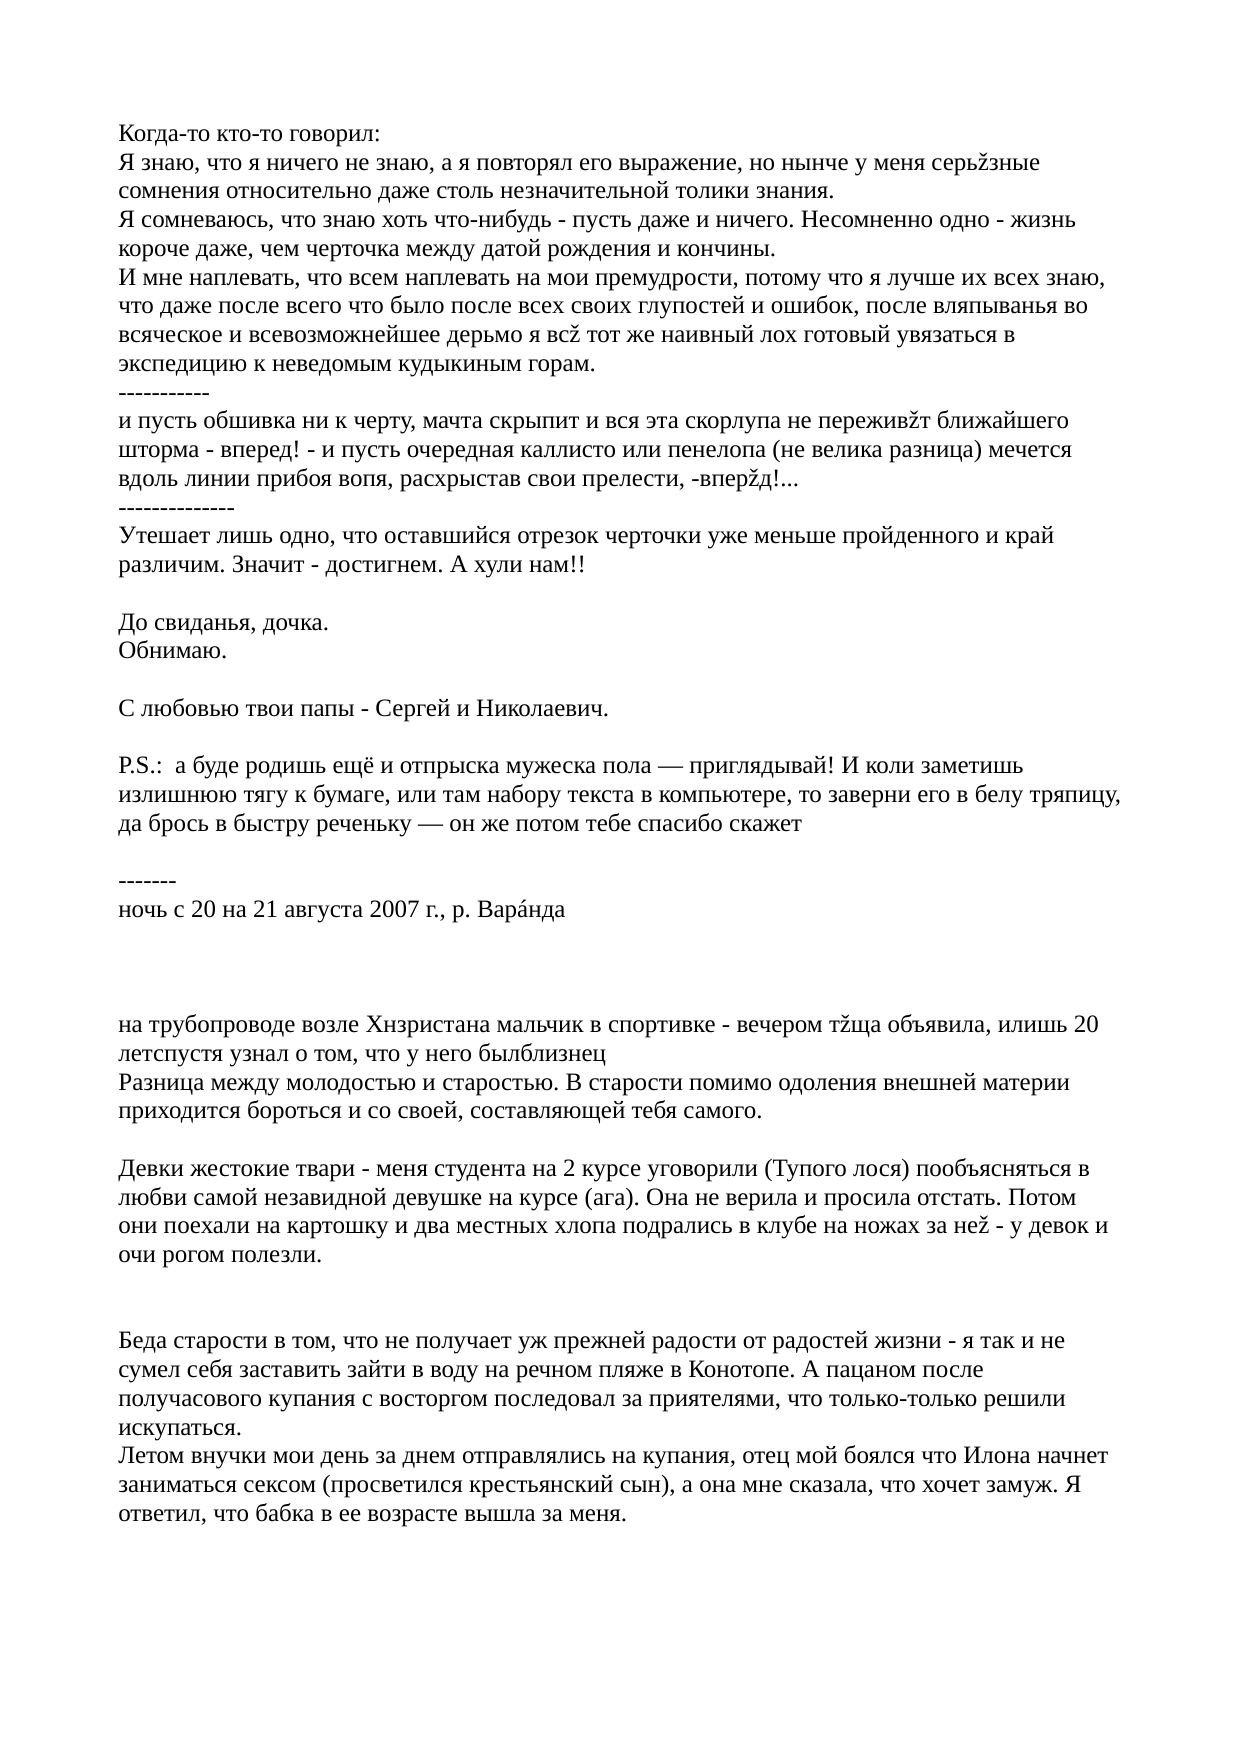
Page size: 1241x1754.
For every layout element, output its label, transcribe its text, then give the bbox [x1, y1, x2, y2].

text Утешает лишь одно, что оставшийся отрезок черточки уже меньше пройденного и край различим. Значит - достигнем. А хули нам!! [118, 521, 1122, 578]
text Летом внучки мои день за днем отправлялись на купания, отец мой боялся что Илона начнет заниматься сексом (просветился крестьянский сын), а она мне сказала, что хочет замуж. Я ответил, что бабка в ее возрасте вышла за меня. [118, 1441, 1122, 1527]
text ------- [118, 866, 1122, 894]
text и пусть обшивка ни к черту, мачта скрыпит и вся эта скорлупа не переживžт ближайшего шторма - вперед! - и пусть очередная каллисто или пенелопа (не велика разница) мечется вдоль линии прибоя вопя, расхрыстав свои прелести, -вперžд!... [118, 406, 1122, 492]
text Беда старости в том, что не получает уж прежней радости от радостей жизни - я так и не сумел себя заставить зайти в воду на речном пляже в Конотопе. А пацаном после получасового купания с восторгом последовал за приятелями, что только-только решили искупаться. [118, 1326, 1122, 1441]
text Я сомневаюсь, что знаю хоть что-нибудь - пусть даже и ничего. Несомненно одно - жизнь короче даже, чем черточка между датой рождения и кончины. [118, 204, 1122, 262]
text Когда-то кто-то говорил: [118, 118, 1122, 147]
text ----------- [118, 377, 1122, 406]
text -------------- [118, 492, 1122, 521]
text И мне наплевать, что всем наплевать на мои премудрости, потому что я лучше их всех знаю, что даже после всего что было после всех своих глупостей и ошибок, после вляпыванья во всяческое и всевозможнейшее дерьмо я всž тот же наивный лох готовый увязаться в экспедицию к неведомым кудыкиным горам. [118, 262, 1122, 377]
text ночь с 20 на 21 августа 2007 г., р. Варáнда [118, 894, 1122, 923]
text Разница между молодостью и старостью. В старости помимо одоления внешней материи приходится бороться и со своей, составляющей тебя самого. [118, 1067, 1122, 1124]
text С любовью твои папы - Сергей и Николаевич. [118, 693, 1122, 722]
text До свиданья, дочка. [118, 607, 1122, 636]
text Девки жестокие твари - меня студента на 2 курсе уговорили (Тупого лося) пообъясняться в любви самой незавидной девушке на курсе (ага). Она не верила и просила отстать. Потом они поехали на картошку и два местных хлопа подрались в клубе на ножах за неž - у девок и очи рогом полезли. [118, 1153, 1122, 1268]
text P.S.: а буде родишь ещё и отпрыска мужеска пола — приглядывай! И коли заметишь излишнюю тягу к бумаге, или там набору текста в компьютере, то заверни его в белу тряпицу, да брось в быстру реченьку — он же потом тебе спасибо скажет [118, 751, 1122, 837]
text Я знаю, что я ничего не знаю, а я повторял его выражение, но нынче у меня серьžзные сомнения относительно даже столь незначительной толики знания. [118, 147, 1122, 204]
text на трубопроводе возле Хнзристана мальчик в спортивке - вечером тžща объявила, илишь 20 летспустя узнал о том, что у него былблизнец [118, 1009, 1122, 1067]
text Обнимаю. [118, 636, 1122, 664]
